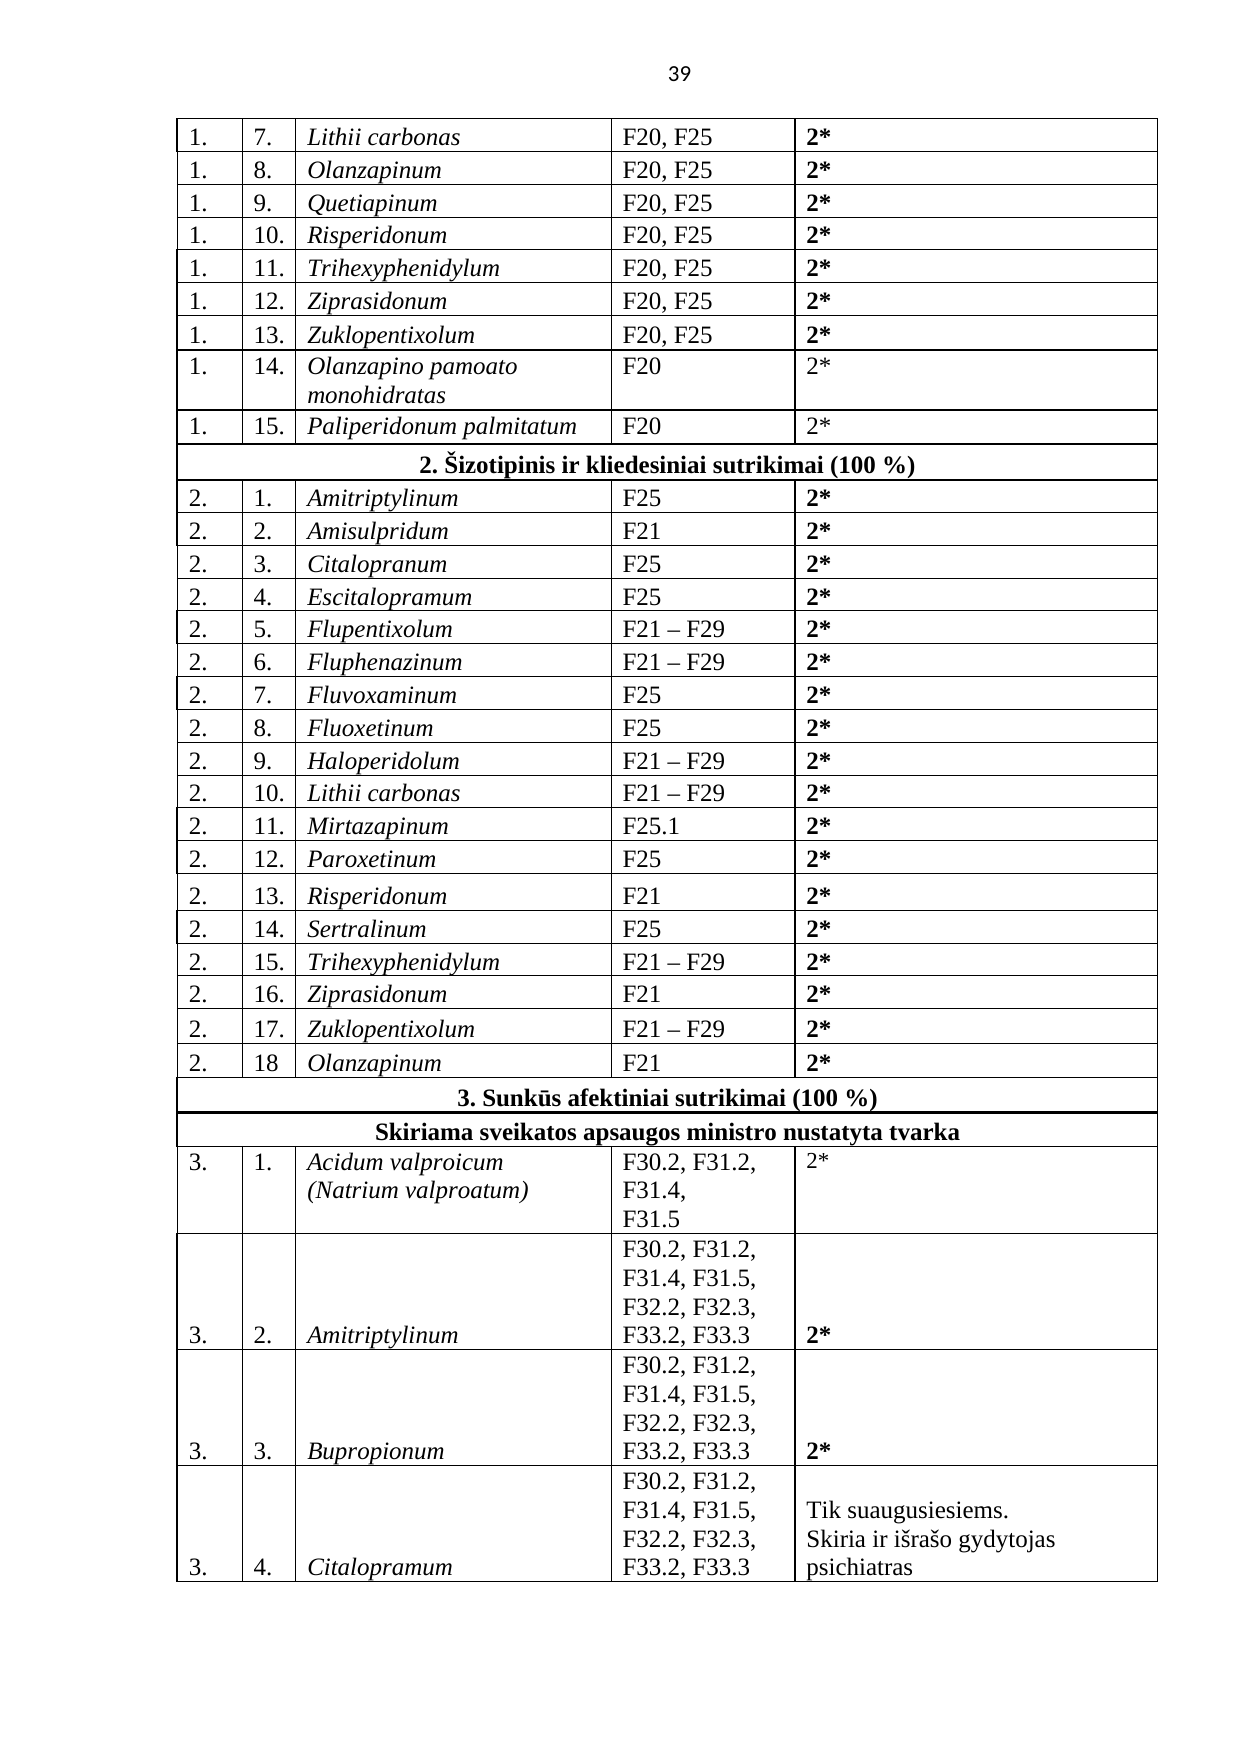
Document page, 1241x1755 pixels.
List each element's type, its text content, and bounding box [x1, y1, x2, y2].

table_cell 2* [796, 944, 1157, 975]
table_cell Tik suaugusiesiems. Skiria ir išrašo gydytojas psichiatras [796, 1466, 1157, 1581]
table_cell Fluoxetinum [296, 710, 611, 742]
table_cell F20, F25 [612, 185, 794, 217]
table_cell 13. [243, 316, 295, 349]
table_cell Ziprasidonum [296, 283, 611, 315]
table_cell 2* [796, 874, 1157, 910]
table_cell F20, F25 [612, 119, 794, 151]
table_cell 2. [243, 513, 295, 545]
table_cell 2. [178, 677, 242, 709]
table_cell F25 [612, 579, 794, 610]
table_cell 2* [796, 1044, 1157, 1077]
table_cell 2* [796, 1009, 1157, 1043]
table_cell Zuklopentixolum [296, 1009, 611, 1043]
table_cell Trihexyphenidylum [296, 250, 611, 282]
table_cell 4. [243, 579, 295, 610]
table_cell Citalopramum [296, 1466, 611, 1581]
table_cell 2. [178, 841, 242, 873]
table_cell 2. [178, 579, 242, 610]
table_cell 1. [178, 351, 242, 409]
table_cell 7. [243, 677, 295, 709]
table_cell F21 – F29 [612, 944, 794, 975]
table_cell 2* [796, 644, 1157, 676]
table_cell Olanzapinum [296, 152, 611, 184]
table_cell F20, F25 [612, 250, 794, 282]
table_cell F20, F25 [612, 283, 794, 315]
table_cell 2* [796, 481, 1157, 512]
table_cell 1. [178, 316, 242, 349]
table_cell 2. [178, 1044, 242, 1077]
table_cell 2. [178, 808, 242, 840]
table_cell 14. [243, 351, 295, 409]
table_cell 10. [243, 776, 295, 807]
table_cell F21 – F29 [612, 644, 794, 676]
table_cell 2* [796, 316, 1157, 349]
table_cell 2* [796, 513, 1157, 545]
table_cell F25 [612, 546, 794, 578]
table_cell 2* [796, 546, 1157, 578]
table_cell 2* [796, 152, 1157, 184]
table_cell F30.2, F31.2, F31.4, F31.5 [612, 1147, 794, 1233]
table_cell 2. [178, 1009, 242, 1043]
table_cell Skiriama sveikatos apsaugos ministro nustatyta tvarka [178, 1114, 1157, 1146]
table_cell Amitriptylinum [296, 1234, 611, 1349]
table_cell F20 [612, 351, 794, 409]
table_cell F25 [612, 841, 794, 873]
table_cell Ziprasidonum [296, 976, 611, 1008]
table_cell 8. [243, 710, 295, 742]
table_cell 9. [243, 185, 295, 217]
table_cell 1. [178, 185, 242, 217]
table_cell 1. [243, 1147, 295, 1233]
table_cell 2. [178, 874, 242, 910]
table_cell 11. [243, 250, 295, 282]
table_cell F21 [612, 1044, 794, 1077]
table_cell F20, F25 [612, 218, 794, 249]
table_cell F25 [612, 710, 794, 742]
table_cell 2* [796, 1350, 1157, 1465]
table_cell 2* [796, 185, 1157, 217]
table_cell 2. [178, 743, 242, 774]
table_cell Lithii carbonas [296, 119, 611, 151]
table_cell 2* [796, 743, 1157, 774]
table_cell F30.2, F31.2, F31.4, F31.5, F32.2, F32.3, F33.2, F33.3 [612, 1234, 794, 1349]
table_cell 4. [243, 1466, 295, 1581]
table_cell 2. [178, 911, 242, 943]
table_cell 2. [178, 976, 242, 1008]
table_cell 12. [243, 841, 295, 873]
table_cell 3. [243, 1350, 295, 1465]
table_cell F20 [612, 411, 794, 443]
table_cell 6. [243, 644, 295, 676]
table_cell 2. [178, 546, 242, 578]
table_cell Haloperidolum [296, 743, 611, 774]
table_cell 2. [178, 644, 242, 676]
table_cell 3. [178, 1466, 242, 1581]
table_cell 2. [178, 710, 242, 742]
table_cell 15. [243, 411, 295, 443]
table_cell F21 – F29 [612, 776, 794, 807]
table_cell F25 [612, 911, 794, 943]
table_cell 3. Sunkūs afektiniai sutrikimai (100 %) [178, 1078, 1157, 1111]
table_cell 2* [796, 250, 1157, 282]
table_cell 5. [243, 611, 295, 643]
table_cell F25 [612, 481, 794, 512]
table_cell 3. [178, 1350, 242, 1465]
table_cell 1. [178, 283, 242, 315]
table_cell F20, F25 [612, 152, 794, 184]
table_cell 2* [796, 841, 1157, 873]
table_cell Flupentixolum [296, 611, 611, 643]
table_cell 2* [796, 976, 1157, 1008]
table_cell Lithii carbonas [296, 776, 611, 807]
table_cell 2. [178, 944, 242, 975]
table_cell Trihexyphenidylum [296, 944, 611, 975]
table_cell 12. [243, 283, 295, 315]
table_cell Paroxetinum [296, 841, 611, 873]
table_cell 2. [178, 481, 242, 512]
table_cell 2* [796, 1234, 1157, 1349]
table_cell 15. [243, 944, 295, 975]
table_cell F21 [612, 874, 794, 910]
table_cell 2* [796, 283, 1157, 315]
table_cell Olanzapinum [296, 1044, 611, 1077]
table_cell Zuklopentixolum [296, 316, 611, 349]
table_cell 2* [796, 1147, 1157, 1233]
table_cell 2* [796, 710, 1157, 742]
table_cell Olanzapino pamoato monohidratas [296, 351, 611, 409]
table_cell 3. [178, 1147, 242, 1233]
table_cell 7. [243, 119, 295, 151]
table_cell Amitriptylinum [296, 481, 611, 512]
table_cell F21 [612, 976, 794, 1008]
table_cell Risperidonum [296, 874, 611, 910]
table_cell 2. [178, 776, 242, 807]
table_cell Fluvoxaminum [296, 677, 611, 709]
table_cell F21 – F29 [612, 611, 794, 643]
table_cell Mirtazapinum [296, 808, 611, 840]
table_cell 13. [243, 874, 295, 910]
table_cell 1. [178, 218, 242, 249]
table_cell 8. [243, 152, 295, 184]
table_cell F21 – F29 [612, 1009, 794, 1043]
table_cell 2* [796, 611, 1157, 643]
table_cell 18 [243, 1044, 295, 1077]
table_cell 2. [178, 513, 242, 545]
table_cell 9. [243, 743, 295, 774]
table_cell 3. [243, 546, 295, 578]
table_cell 1. [178, 411, 242, 443]
table_cell 3. [178, 1234, 242, 1349]
table_cell 10. [243, 218, 295, 249]
table_cell 1. [178, 152, 242, 184]
table_cell 2* [796, 411, 1157, 443]
table_cell 16. [243, 976, 295, 1008]
table_cell F21 [612, 513, 794, 545]
table_cell F30.2, F31.2, F31.4, F31.5, F32.2, F32.3, F33.2, F33.3 [612, 1350, 794, 1465]
table_cell 2* [796, 776, 1157, 807]
table_cell Amisulpridum [296, 513, 611, 545]
table_cell Acidum valproicum (Natrium valproatum) [296, 1147, 611, 1233]
table_cell Bupropionum [296, 1350, 611, 1465]
table_cell 2* [796, 911, 1157, 943]
table_cell 14. [243, 911, 295, 943]
table_cell 11. [243, 808, 295, 840]
table_cell F20, F25 [612, 316, 794, 349]
table_cell F25 [612, 677, 794, 709]
table_cell 2* [796, 119, 1157, 151]
table_cell 2. Šizotipinis ir kliedesiniai sutrikimai (100 %) [178, 445, 1157, 479]
table_cell 2* [796, 218, 1157, 249]
table_cell Sertralinum [296, 911, 611, 943]
table_cell Risperidonum [296, 218, 611, 249]
table_cell Citalopranum [296, 546, 611, 578]
table_cell F30.2, F31.2, F31.4, F31.5, F32.2, F32.3, F33.2, F33.3 [612, 1466, 794, 1581]
table_cell 17. [243, 1009, 295, 1043]
table_cell 2. [178, 611, 242, 643]
table_cell F25.1 [612, 808, 794, 840]
table_cell 2* [796, 808, 1157, 840]
table_cell Fluphenazinum [296, 644, 611, 676]
table_cell 2* [796, 677, 1157, 709]
table_cell 1. [178, 250, 242, 282]
table_cell 2. [243, 1234, 295, 1349]
table_cell 1. [243, 481, 295, 512]
table_cell 2* [796, 579, 1157, 610]
table_cell 1. [178, 119, 242, 151]
table_cell Paliperidonum palmitatum [296, 411, 611, 443]
table_cell Quetiapinum [296, 185, 611, 217]
table_cell Escitalopramum [296, 579, 611, 610]
table_cell F21 – F29 [612, 743, 794, 774]
table_cell 2* [796, 351, 1157, 409]
